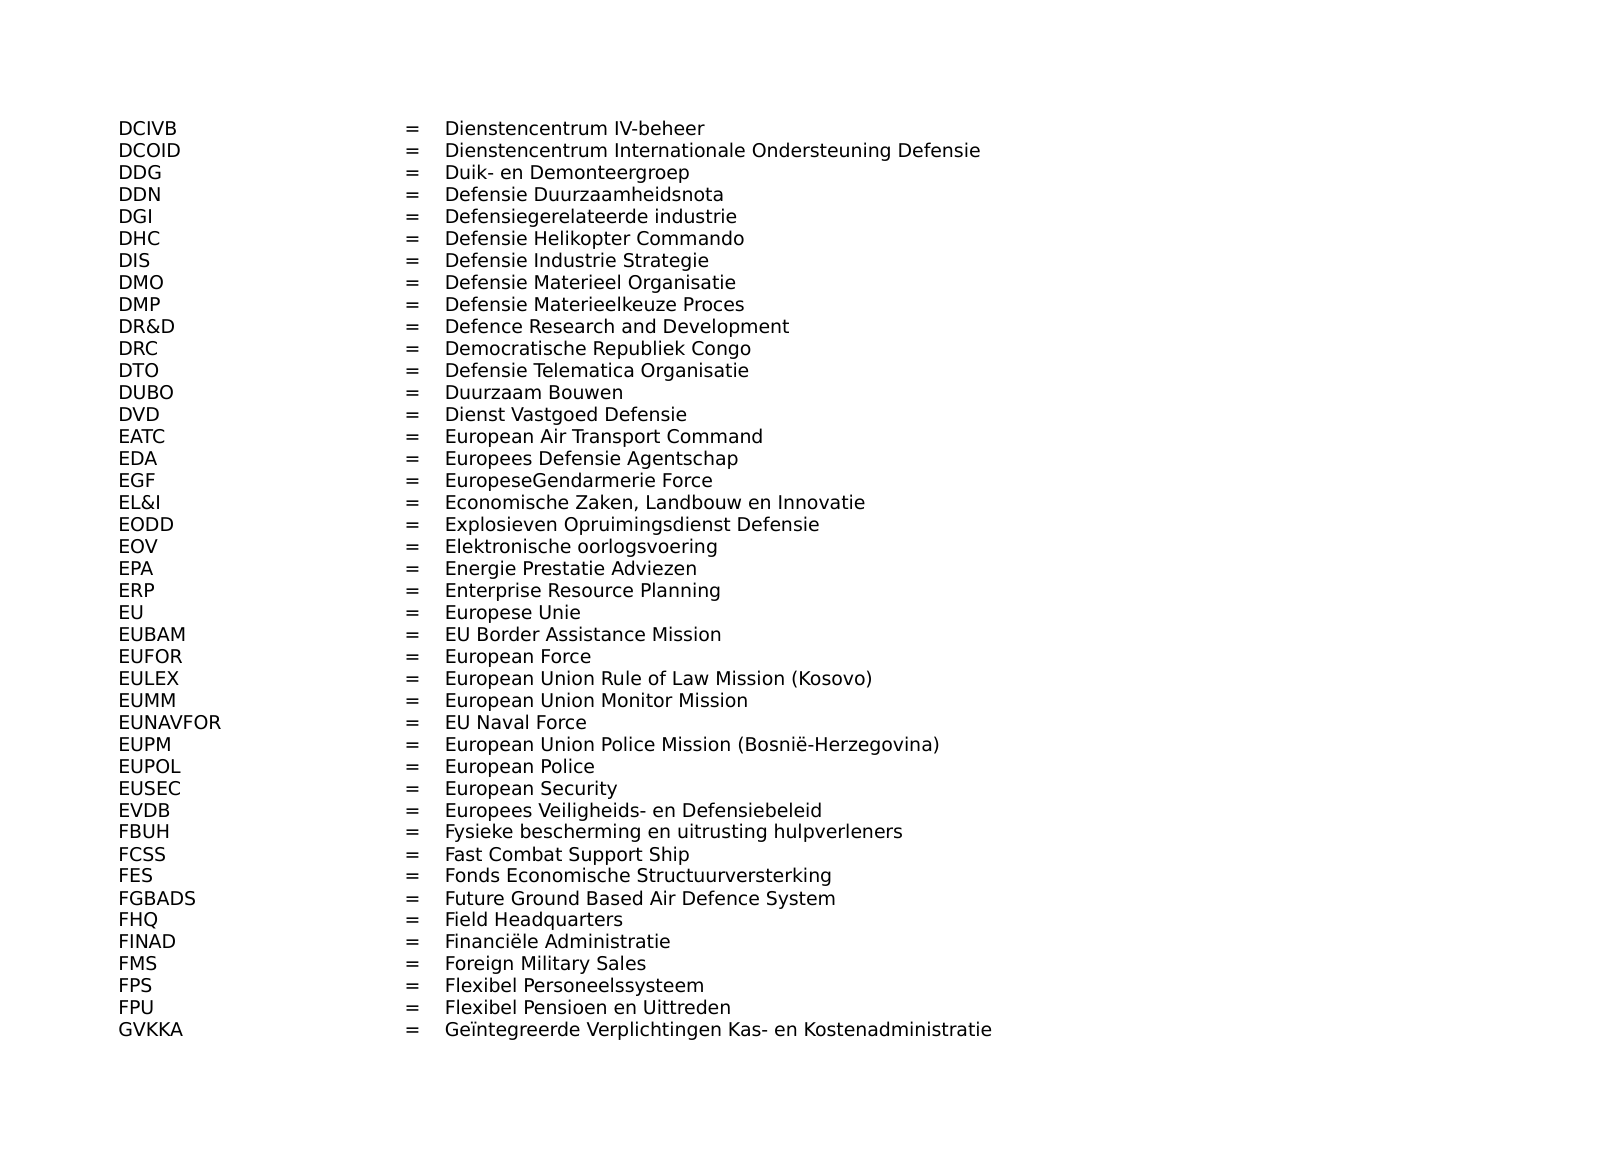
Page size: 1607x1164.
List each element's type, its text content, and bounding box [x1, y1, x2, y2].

table_cell European Police [439, 756, 1488, 777]
table_cell DMO [118, 272, 398, 294]
table_cell DDG [118, 162, 398, 184]
table_cell FBUH [118, 821, 398, 843]
table_cell Flexibel Personeelssysteem [439, 975, 1488, 997]
table_cell EULEX [118, 668, 398, 689]
table_cell Duurzaam Bouwen [439, 382, 1488, 404]
table_cell DTO [118, 360, 398, 382]
table_cell EOV [118, 536, 398, 558]
table_cell Dienst Vastgoed Defensie [439, 404, 1488, 426]
table_cell = [399, 514, 438, 536]
table_cell EUPM [118, 734, 398, 756]
table_cell = [399, 404, 438, 426]
table_cell EUNAVFOR [118, 712, 398, 733]
table_cell DVD [118, 404, 398, 426]
table_cell ERP [118, 580, 398, 602]
table_cell = [399, 470, 438, 492]
table_cell DCOID [118, 140, 398, 162]
table_cell Dienstencentrum Internationale Ondersteuning Defensie [439, 140, 1488, 162]
table_cell = [399, 536, 438, 558]
table_cell Fonds Economische Structuurversterking [439, 865, 1488, 887]
table_cell = [399, 184, 438, 206]
table_cell Democratische Republiek Congo [439, 338, 1488, 360]
table_cell = [399, 426, 438, 448]
table_cell FCSS [118, 844, 398, 865]
table_cell EGF [118, 470, 398, 492]
table_cell FMS [118, 953, 398, 975]
table_cell = [399, 272, 438, 294]
table_cell DUBO [118, 382, 398, 404]
table_cell European Union Monitor Mission [439, 690, 1488, 712]
table_cell Defensie Duurzaamheidsnota [439, 184, 1488, 206]
table_cell = [399, 360, 438, 382]
table_cell = [399, 778, 438, 799]
table_cell = [399, 118, 438, 140]
table_cell EUFOR [118, 646, 398, 668]
table_cell Europese Unie [439, 602, 1488, 624]
table_cell Flexibel Pensioen en Uittreden [439, 997, 1488, 1019]
table_cell Europees Veiligheids- en Defensiebeleid [439, 800, 1488, 821]
table_cell DRC [118, 338, 398, 360]
table_cell = [399, 712, 438, 733]
table_cell DIS [118, 250, 398, 272]
table_cell FHQ [118, 909, 398, 931]
table_cell DDN [118, 184, 398, 206]
table_cell FINAD [118, 931, 398, 953]
table_cell EUSEC [118, 778, 398, 799]
table_cell = [399, 558, 438, 580]
table_cell = [399, 316, 438, 338]
table_cell EUMM [118, 690, 398, 712]
table_cell = [399, 734, 438, 756]
table_cell FES [118, 865, 398, 887]
table_cell = [399, 338, 438, 360]
table_cell European Security [439, 778, 1488, 799]
table_cell = [399, 690, 438, 712]
table_cell = [399, 844, 438, 865]
table_cell EL&I [118, 492, 398, 514]
table_cell = [399, 602, 438, 624]
table_cell = [399, 909, 438, 931]
table_cell GVKKA [118, 1019, 398, 1041]
table_cell EU [118, 602, 398, 624]
table_cell EVDB [118, 800, 398, 821]
table_cell = [399, 250, 438, 272]
table_cell = [399, 800, 438, 821]
table_cell Enterprise Resource Planning [439, 580, 1488, 602]
table_cell Defensie Materieel Organisatie [439, 272, 1488, 294]
table_cell = [399, 162, 438, 184]
table_cell = [399, 624, 438, 646]
table_cell EU Naval Force [439, 712, 1488, 733]
table_cell EuropeseGendarmerie Force [439, 470, 1488, 492]
table_cell = [399, 646, 438, 668]
table_cell EUBAM [118, 624, 398, 646]
table_cell Energie Prestatie Adviezen [439, 558, 1488, 580]
table_cell FGBADS [118, 888, 398, 909]
table_cell EODD [118, 514, 398, 536]
table_cell EPA [118, 558, 398, 580]
table_cell DMP [118, 294, 398, 316]
table_cell Geïntegreerde Verplichtingen Kas- en Kostenadministratie [439, 1019, 1488, 1041]
table_cell = [399, 448, 438, 470]
table_cell = [399, 865, 438, 887]
table_cell EUPOL [118, 756, 398, 777]
table_cell = [399, 888, 438, 909]
table_cell EDA [118, 448, 398, 470]
table_cell Fast Combat Support Ship [439, 844, 1488, 865]
table_cell Defence Research and Development [439, 316, 1488, 338]
table_cell EU Border Assistance Mission [439, 624, 1488, 646]
table_cell = [399, 668, 438, 689]
table_cell = [399, 756, 438, 777]
table_cell Duik- en Demonteergroep [439, 162, 1488, 184]
table_cell Financiële Administratie [439, 931, 1488, 953]
table_cell European Air Transport Command [439, 426, 1488, 448]
table_cell Defensie Materieelkeuze Proces [439, 294, 1488, 316]
table_cell = [399, 1019, 438, 1041]
table_cell = [399, 382, 438, 404]
table_cell = [399, 228, 438, 250]
table_cell Fysieke bescherming en uitrusting hulpverleners [439, 821, 1488, 843]
table_cell FPS [118, 975, 398, 997]
table_cell European Union Police Mission (Bosnië-Herzegovina) [439, 734, 1488, 756]
table_cell Defensiegerelateerde industrie [439, 206, 1488, 228]
table_cell Europees Defensie Agentschap [439, 448, 1488, 470]
table_cell = [399, 492, 438, 514]
table_cell Explosieven Opruimingsdienst Defensie [439, 514, 1488, 536]
table_cell = [399, 140, 438, 162]
table_cell FPU [118, 997, 398, 1019]
table_cell EATC [118, 426, 398, 448]
table_cell = [399, 997, 438, 1019]
table_cell Dienstencentrum IV-beheer [439, 118, 1488, 140]
table_cell Defensie Helikopter Commando [439, 228, 1488, 250]
table_cell DGI [118, 206, 398, 228]
table_cell DHC [118, 228, 398, 250]
table_cell = [399, 206, 438, 228]
table_cell = [399, 821, 438, 843]
table_cell European Union Rule of Law Mission (Kosovo) [439, 668, 1488, 689]
table_cell European Force [439, 646, 1488, 668]
table_cell DR&D [118, 316, 398, 338]
table_cell Future Ground Based Air Defence System [439, 888, 1488, 909]
table_cell Elektronische oorlogsvoering [439, 536, 1488, 558]
table_cell DCIVB [118, 118, 398, 140]
table_cell = [399, 931, 438, 953]
table_cell Defensie Industrie Strategie [439, 250, 1488, 272]
table_cell Foreign Military Sales [439, 953, 1488, 975]
table_cell Defensie Telematica Organisatie [439, 360, 1488, 382]
table_cell = [399, 953, 438, 975]
table_cell = [399, 294, 438, 316]
table_cell Field Headquarters [439, 909, 1488, 931]
table_cell = [399, 580, 438, 602]
table_cell Economische Zaken, Landbouw en Innovatie [439, 492, 1488, 514]
table_cell = [399, 975, 438, 997]
